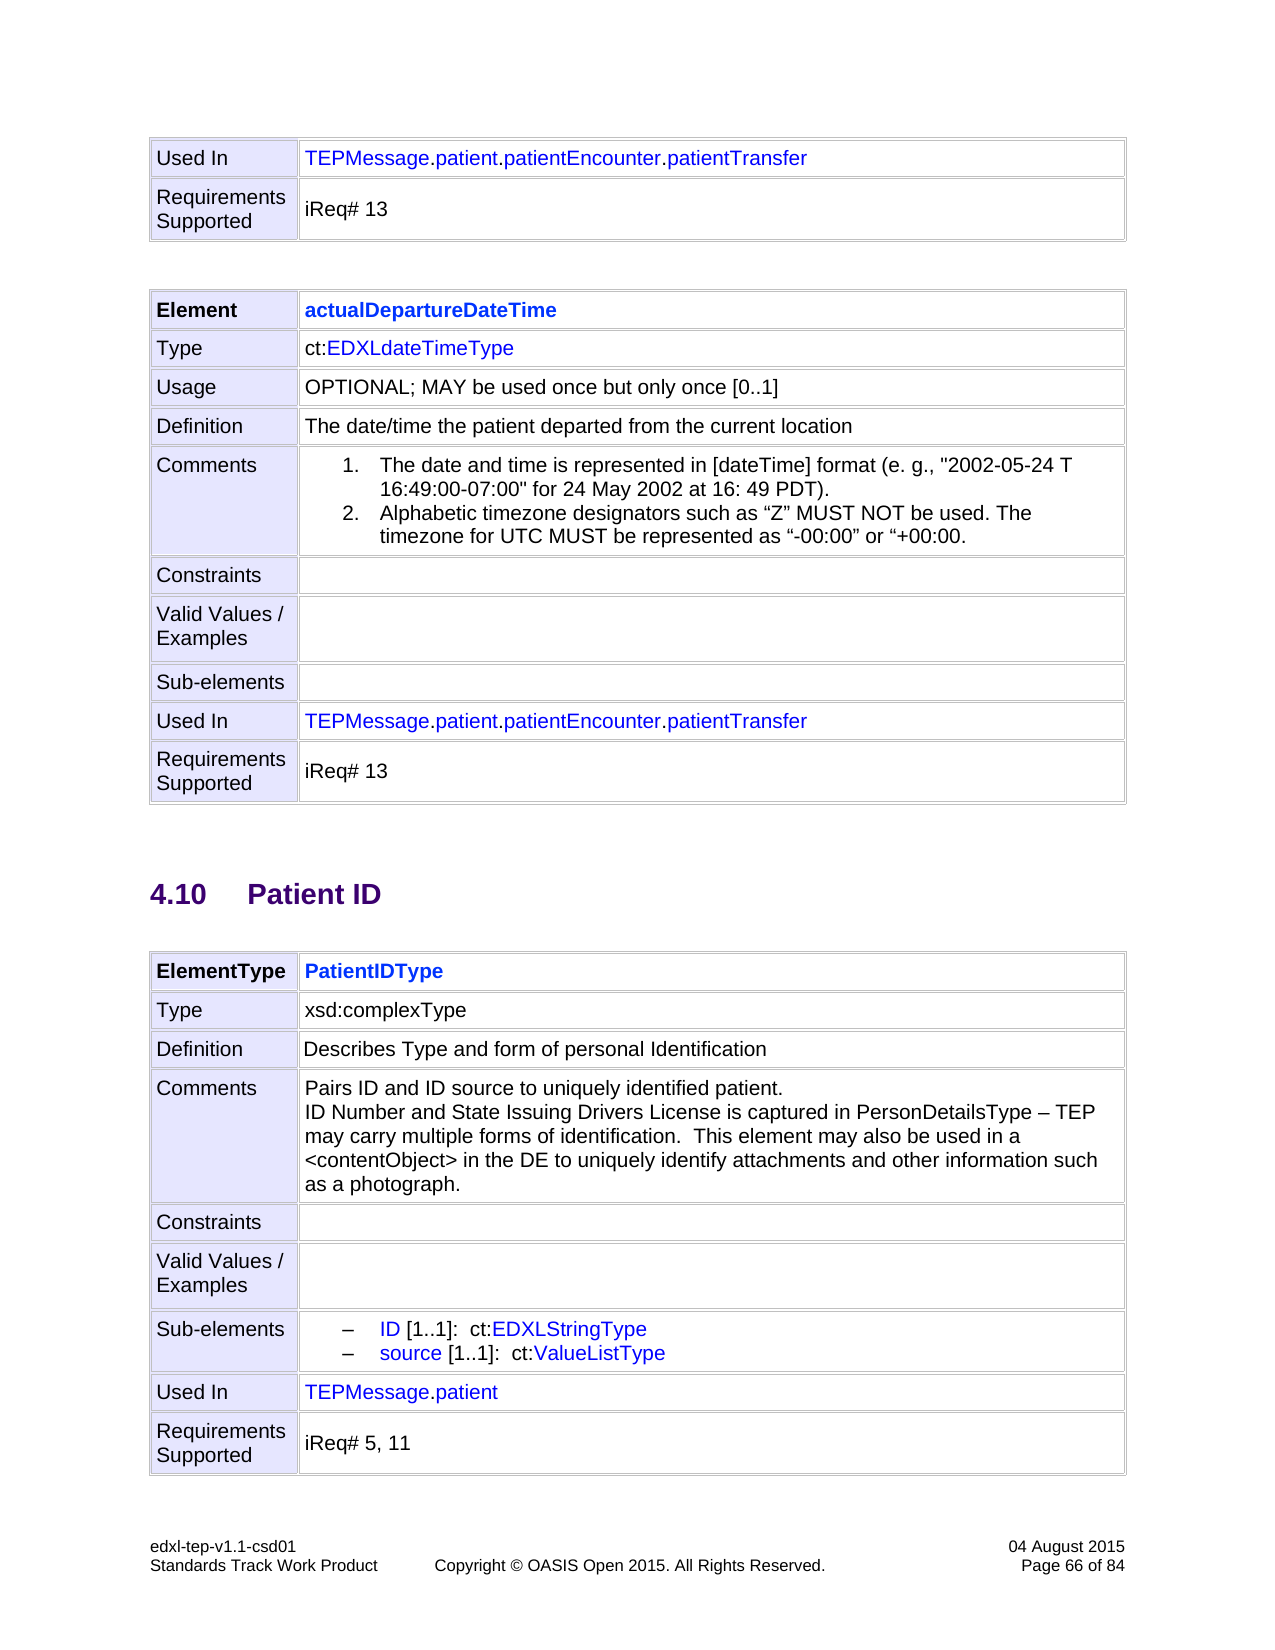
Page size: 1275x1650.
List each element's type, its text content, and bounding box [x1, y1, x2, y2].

table_cell The date/time the patient departed from the current location [300, 409, 1124, 444]
table_cell TEPMessage.patient.patientEncounter.patientTransfer [300, 703, 1124, 739]
table_cell ID [1..1]: ct:EDXLStringType source [1..1]: ct:ValueListType [300, 1312, 1124, 1371]
table_header actualDepartureDateTime [300, 292, 1124, 328]
table_cell OPTIONAL; MAY be used once but only once [0..1] [300, 370, 1124, 405]
table_cell Constraints [152, 1205, 297, 1240]
table_cell [300, 1205, 1124, 1240]
table_cell Describes Type and form of personal Identification [300, 1032, 1124, 1067]
table_header PatientIDType [300, 954, 1124, 989]
table_cell Definition [152, 409, 297, 444]
table_cell Valid Values / Examples [152, 597, 297, 661]
table_cell The date and time is represented in [dateTime] format (e. g., "2002-05-24 T 16:49:00-07:00" for 24 May 2002 at 16: 49 PDT). Alphabetic timezone designators such as “Z” MUST NOT be used. The timezone for UTC MUST be represented as “-00:00” or “+00:00. [300, 447, 1124, 554]
table_cell xsd:complexType [300, 993, 1124, 1028]
table_header ElementType [152, 954, 297, 989]
table_cell [300, 1244, 1124, 1308]
table_cell Valid Values / Examples [152, 1244, 297, 1308]
table_cell [300, 665, 1124, 700]
table_cell Type [152, 993, 297, 1028]
table_cell Requirements Supported [152, 179, 297, 239]
table_cell Sub-elements [152, 665, 297, 700]
table_cell Comments [152, 447, 297, 554]
table_cell Sub-elements [152, 1312, 297, 1371]
table_cell Requirements Supported [152, 742, 297, 801]
table_cell Comments [152, 1070, 297, 1202]
table_cell Pairs ID and ID source to uniquely identified patient. ID Number and State Issuing Drivers License is captured in PersonDetailsType – TEP may carry multiple forms of identification. This element may also be used in a <contentObject> in the DE to uniquely identify attachments and other information such as a photograph. [300, 1070, 1124, 1202]
table_cell iReq# 5, 11 [300, 1413, 1124, 1473]
table_cell TEPMessage.patient [300, 1375, 1124, 1410]
table_cell Requirements Supported [152, 1413, 297, 1473]
table_cell Used In [152, 1375, 297, 1410]
table_cell Used In [152, 703, 297, 739]
table_cell [300, 558, 1124, 593]
table_cell Constraints [152, 558, 297, 593]
subtitle Patient ID [150, 877, 1125, 910]
table_cell Used In [152, 141, 297, 176]
table_header Element [152, 292, 297, 328]
table_cell ct:EDXLdateTimeType [300, 331, 1124, 366]
table_cell iReq# 13 [300, 742, 1124, 801]
table_cell Usage [152, 370, 297, 405]
table_cell [300, 597, 1124, 661]
table_cell iReq# 13 [300, 179, 1124, 239]
table_cell TEPMessage.patient.patientEncounter.patientTransfer [300, 141, 1124, 176]
table_cell Type [152, 331, 297, 366]
table_cell Definition [152, 1032, 297, 1067]
